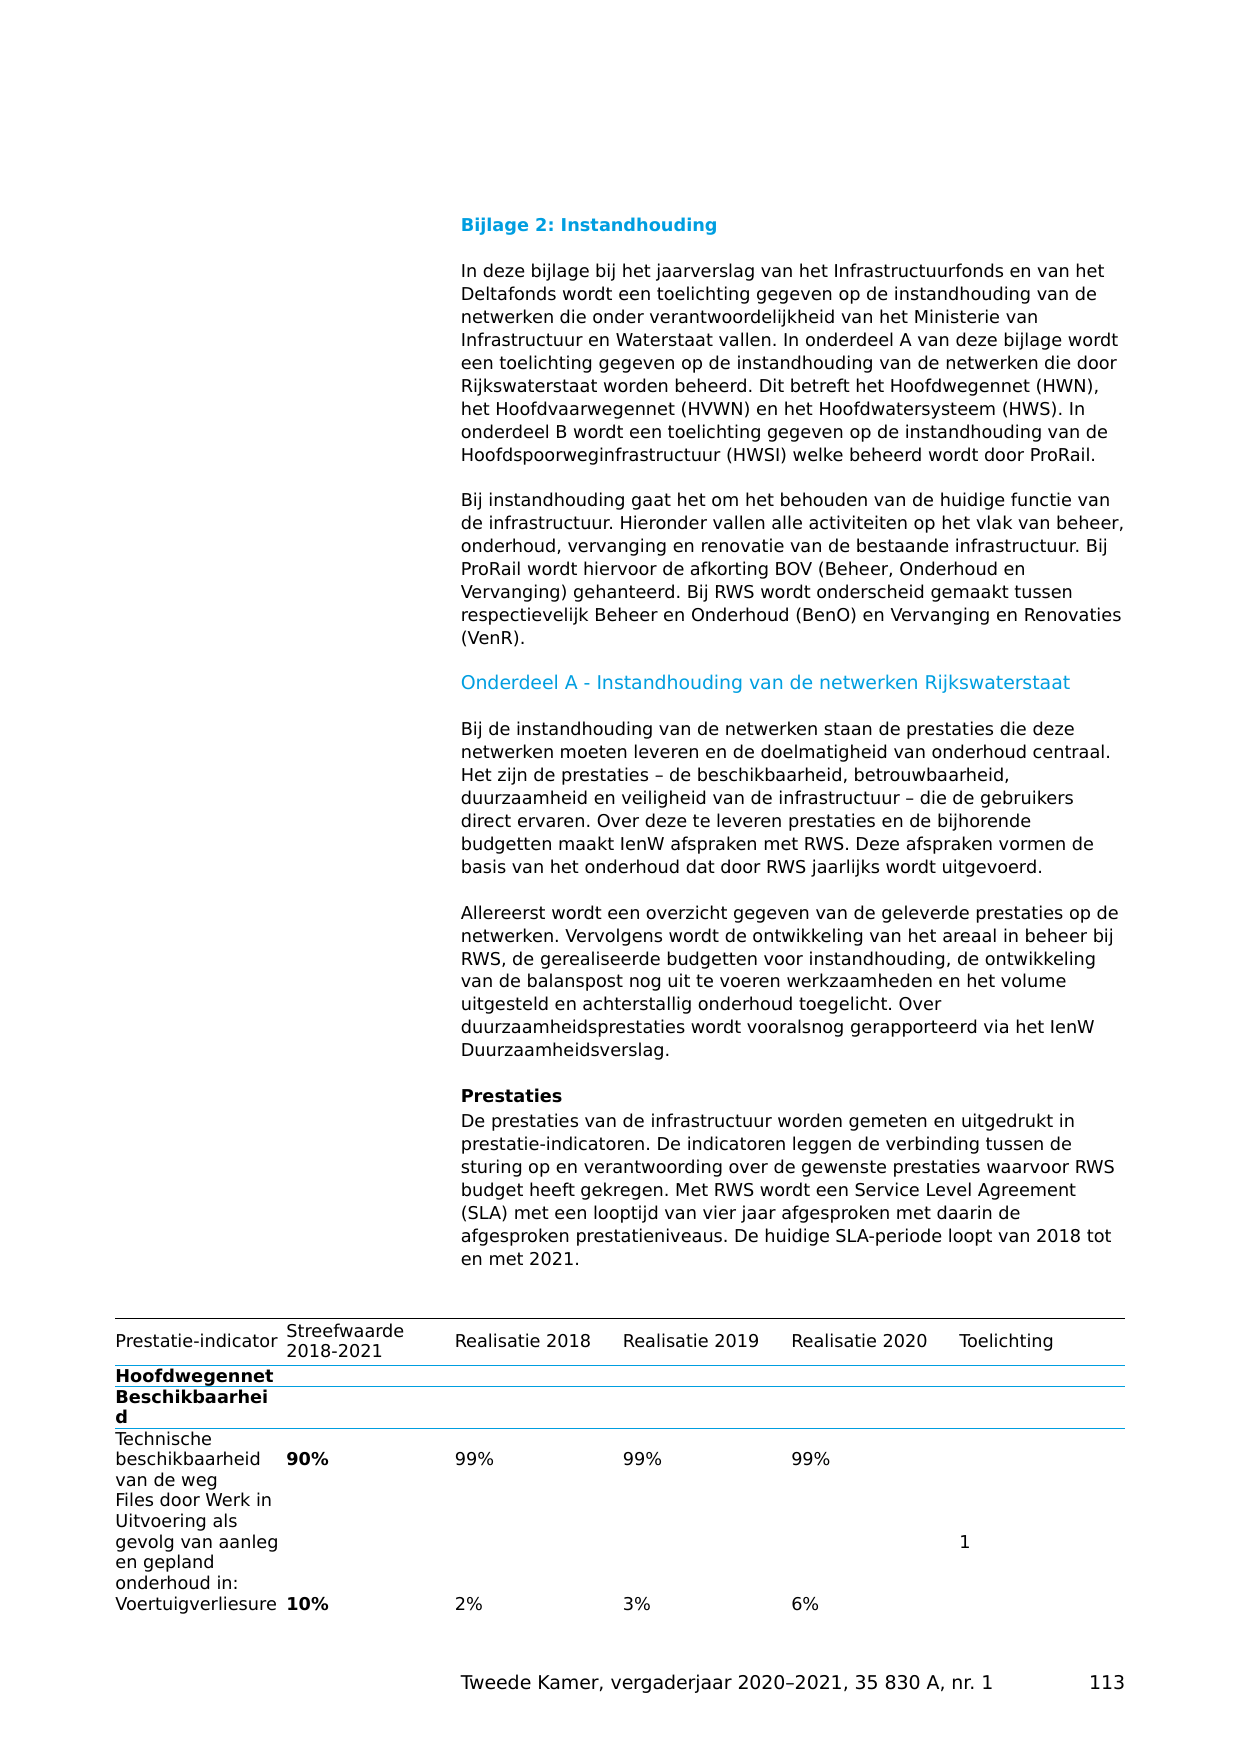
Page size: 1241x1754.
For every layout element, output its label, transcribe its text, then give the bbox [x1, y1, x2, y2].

text Bij instandhouding gaat het om het behouden van de huidige functie van de infrastructuur. Hieronder vallen alle activiteiten op het vlak van beheer, onderhoud, vervanging en renovatie van de bestaande infrastructuur. Bij ProRail wordt hiervoor de afkorting BOV (Beheer, Onderhoud en Vervanging) gehanteerd. Bij RWS wordt onderscheid gemaakt tussen respectievelijk Beheer en Onderhoud (BenO) en Vervanging en Renovaties (VenR). [461, 488, 1125, 649]
table_cell Streefwaarde 2018-2021 [283, 1319, 452, 1365]
table_cell [452, 1490, 620, 1593]
table_cell 90% [283, 1429, 452, 1490]
table_cell Voertuigverliesure [115, 1594, 283, 1614]
table_cell Beschikbaarheid [115, 1387, 283, 1428]
table_cell [620, 1490, 788, 1593]
table_cell [283, 1490, 452, 1593]
table_header Tabel 65 Prestatie-indicatoren netwerken RWS [115, 1293, 1125, 1317]
table_cell [788, 1387, 956, 1428]
table_cell Prestatie-indicator [115, 1319, 283, 1365]
text In deze bijlage bij het jaarverslag van het Infrastructuurfonds en van het Deltafonds wordt een toelichting gegeven op de instandhouding van de netwerken die onder verantwoordelijkheid van het Ministerie van Infrastructuur en Waterstaat vallen. In onderdeel A van deze bijlage wordt een toelichting gegeven op de instandhouding van de netwerken die door Rijkswaterstaat worden beheerd. Dit betreft het Hoofdwegennet (HWN), het Hoofdvaarwegennet (HVWN) en het Hoofdwatersysteem (HWS). In onderdeel B wordt een toelichting gegeven op de instandhouding van de Hoofdspoorweginfrastructuur (HWSI) welke beheerd wordt door ProRail. [461, 259, 1125, 466]
table_cell [788, 1490, 956, 1593]
text Prestaties [461, 1084, 1125, 1107]
table_cell 99% [788, 1429, 956, 1490]
table_cell Hoofdwegennet [115, 1366, 283, 1386]
table_cell [452, 1387, 620, 1428]
text De prestaties van de infrastructuur worden gemeten en uitgedrukt in prestatie-indicatoren. De indicatoren leggen de verbinding tussen de sturing op en verantwoording over de gewenste prestaties waarvoor RWS budget heeft gekregen. Met RWS wordt een Service Level Agreement (SLA) met een looptijd van vier jaar afgesproken met daarin de afgesproken prestatieniveaus. De huidige SLA-periode loopt van 2018 tot en met 2021. [461, 1109, 1125, 1269]
table_cell 99% [452, 1429, 620, 1490]
table_cell 1 [956, 1490, 1125, 1593]
table_cell [283, 1387, 452, 1428]
table_cell [956, 1387, 1125, 1428]
text Allereerst wordt een overzicht gegeven van de geleverde prestaties op de netwerken. Vervolgens wordt de ontwikkeling van het areaal in beheer bij RWS, de gerealiseerde budgetten voor instandhouding, de ontwikkeling van de balanspost nog uit te voeren werkzaamheden en het volume uitgesteld en achterstallig onderhoud toegelicht. Over duurzaamheidsprestaties wordt vooralsnog gerapporteerd via het IenW Duurzaamheidsverslag. [461, 901, 1125, 1061]
table_cell [788, 1366, 956, 1386]
table_cell [956, 1366, 1125, 1386]
table_cell Toelichting [956, 1319, 1125, 1365]
title Bijlage 2: Instandhouding [461, 213, 1125, 236]
table_cell Realisatie 2018 [452, 1319, 620, 1365]
table_cell [283, 1366, 452, 1386]
table_cell 10% [283, 1594, 452, 1614]
table_cell 99% [620, 1429, 788, 1490]
table_cell [452, 1366, 620, 1386]
table_cell [620, 1366, 788, 1386]
table_cell Realisatie 2019 [620, 1319, 788, 1365]
table_cell 6% [788, 1594, 956, 1614]
table_cell Realisatie 2020 [788, 1319, 956, 1365]
table_cell Technische beschikbaarheid van de weg [115, 1429, 283, 1490]
table_cell 2% [452, 1594, 620, 1614]
title Onderdeel A - Instandhouding van de netwerken Rijkswaterstaat [461, 672, 1125, 694]
text Bij de instandhouding van de netwerken staan de prestaties die deze netwerken moeten leveren en de doelmatigheid van onderhoud centraal. Het zijn de prestaties – de beschikbaarheid, betrouwbaarheid, duurzaamheid en veiligheid van de infrastructuur – die de gebruikers direct ervaren. Over deze te leveren prestaties en de bijhorende budgetten maakt IenW afspraken met RWS. Deze afspraken vormen de basis van het onderhoud dat door RWS jaarlijks wordt uitgevoerd. [461, 717, 1125, 878]
table_cell [956, 1429, 1125, 1490]
table_cell 3% [620, 1594, 788, 1614]
table_cell [620, 1387, 788, 1428]
table_cell Files door Werk in Uitvoering als gevolg van aanleg en gepland onderhoud in: [115, 1490, 283, 1593]
table_cell [956, 1594, 1125, 1614]
